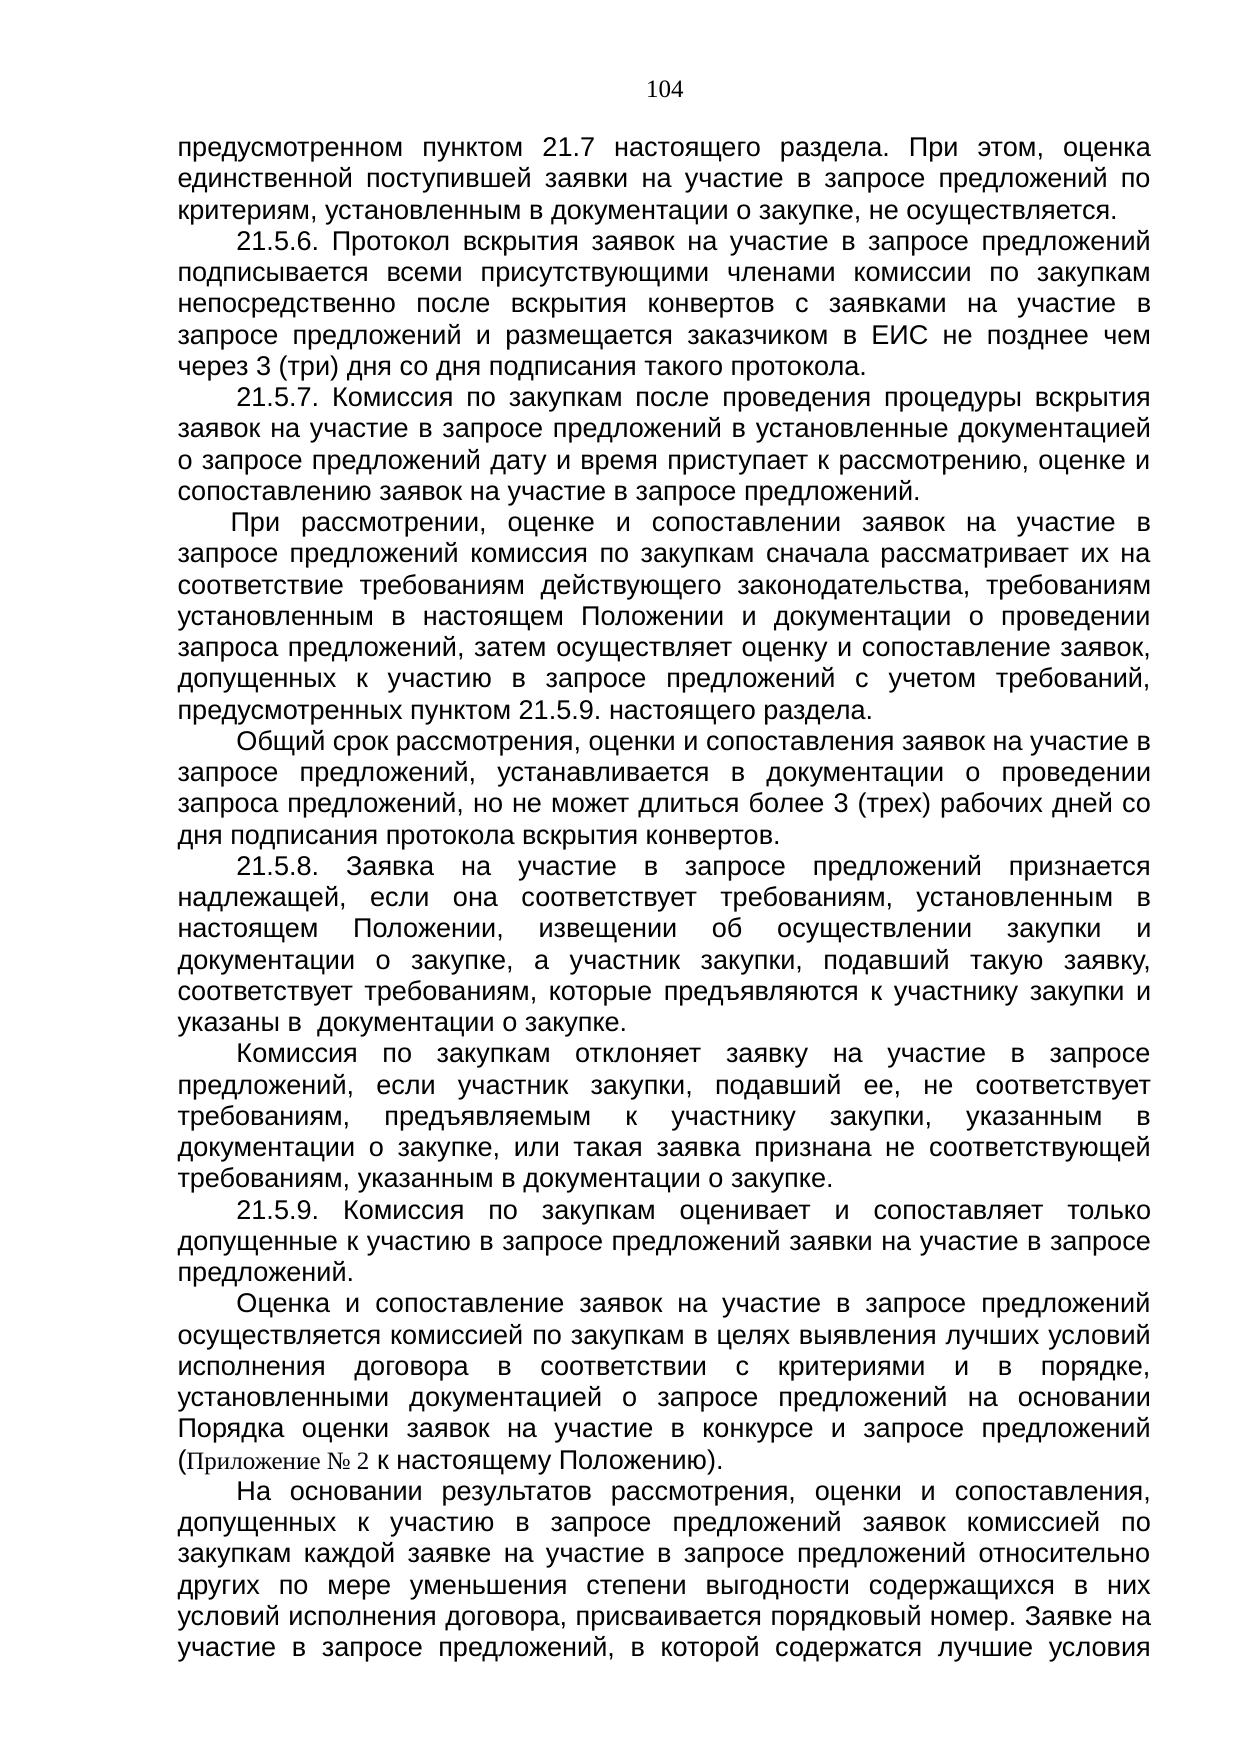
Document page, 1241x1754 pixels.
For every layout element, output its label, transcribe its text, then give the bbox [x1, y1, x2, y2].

text 21.5.9. Комиссия по закупкам оценивает и сопоставляет только допущенные к участию в запросе предложений заявки на участие в запросе предложений. [177, 1194, 1152, 1287]
text Комиссия по закупкам отклоняет заявку на участие в запросе предложений, если участник закупки, подавший ее, не соответствует требованиям, предъявляемым к участнику закупки, указанным в документации о закупке, или такая заявка признана не соответствующей требованиям, указанным в документации о закупке. [177, 1037, 1152, 1194]
text На основании результатов рассмотрения, оценки и сопоставления, допущенных к участию в запросе предложений заявок комиссией по закупкам каждой заявке на участие в запросе предложений относительно других по мере уменьшения степени выгодности содержащихся в них условий исполнения договора, присваивается порядковый номер. Заявке на участие в запросе предложений, в которой содержатся лучшие условия [177, 1475, 1152, 1662]
text предусмотренном пунктом 21.7 настоящего раздела. При этом, оценка единственной поступившей заявки на участие в запросе предложений по критериям, установленным в документации о закупке, не осуществляется. [177, 131, 1152, 225]
text Общий срок рассмотрения, оценки и сопоставления заявок на участие в запросе предложений, устанавливается в документации о проведении запроса предложений, но не может длиться более 3 (трех) рабочих дней со дня подписания протокола вскрытия конвертов. [177, 725, 1152, 850]
text 21.5.6. Протокол вскрытия заявок на участие в запросе предложений подписывается всеми присутствующими членами комиссии по закупкам непосредственно после вскрытия конвертов с заявками на участие в запросе предложений и размещается заказчиком в ЕИС не позднее чем через 3 (три) дня со дня подписания такого протокола. [177, 225, 1152, 381]
text 21.5.7. Комиссия по закупкам после проведения процедуры вскрытия заявок на участие в запросе предложений в установленные документацией о запросе предложений дату и время приступает к рассмотрению, оценке и сопоставлению заявок на участие в запросе предложений. [177, 381, 1152, 506]
text При рассмотрении, оценке и сопоставлении заявок на участие в запросе предложений комиссия по закупкам сначала рассматривает их на соответствие требованиям действующего законодательства, требованиям установленным в настоящем Положении и документации о проведении запроса предложений, затем осуществляет оценку и сопоставление заявок, допущенных к участию в запросе предложений с учетом требований, предусмотренных пунктом 21.5.9. настоящего раздела. [177, 506, 1152, 725]
text 21.5.8. Заявка на участие в запросе предложений признается надлежащей, если она соответствует требованиям, установленным в настоящем Положении, извещении об осуществлении закупки и документации о закупке, а участник закупки, подавший такую заявку, соответствует требованиям, которые предъявляются к участнику закупки и указаны в документации о закупке. [177, 850, 1152, 1037]
text Оценка и сопоставление заявок на участие в запросе предложений осуществляется комиссией по закупкам в целях выявления лучших условий исполнения договора в соответствии с критериями и в порядке, установленными документацией о запросе предложений на основании Порядка оценки заявок на участие в конкурсе и запросе предложений (Приложение № 2 к настоящему Положению). [177, 1287, 1152, 1475]
